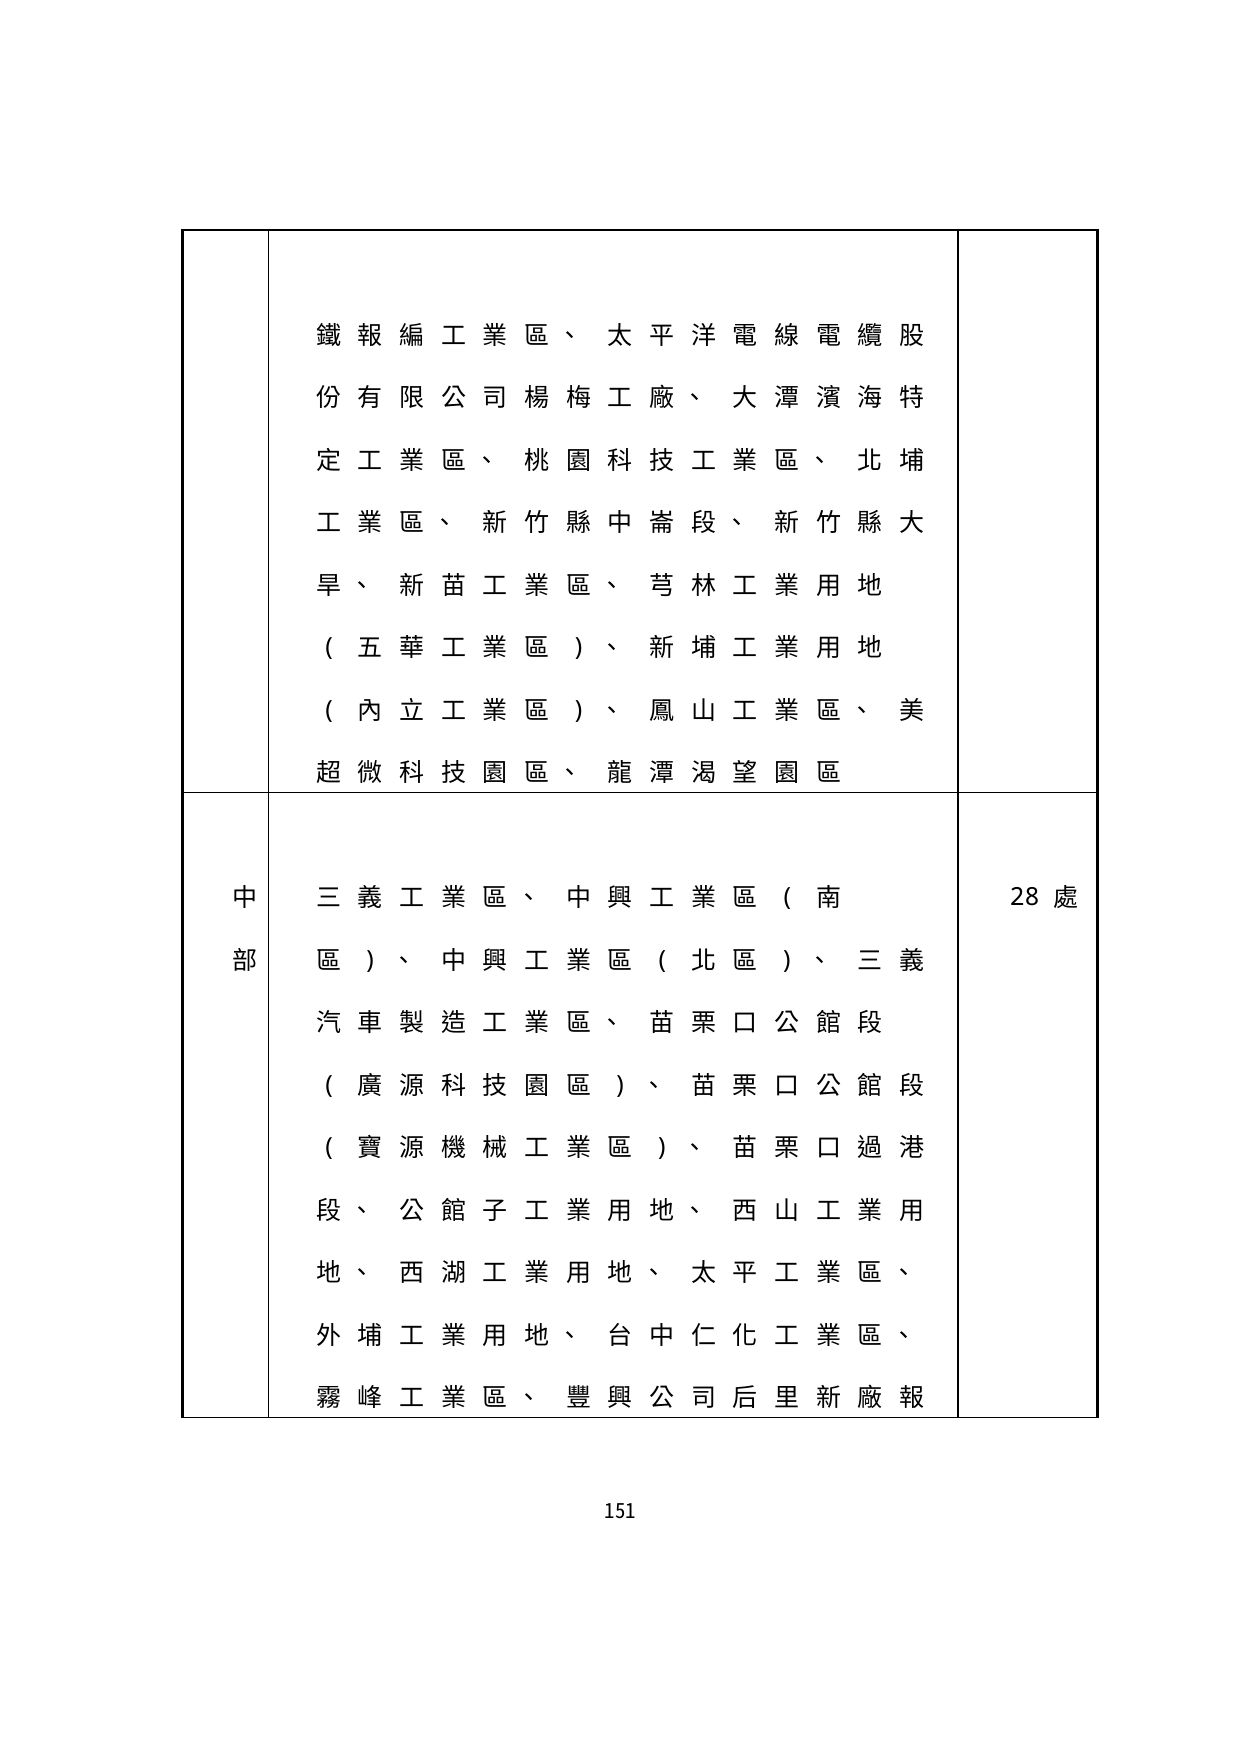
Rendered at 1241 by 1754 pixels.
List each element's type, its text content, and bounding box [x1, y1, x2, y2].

table_cell 三義工業區、中興工業區(南區)、中興工業區(北區)、三義汽車製造工業區、苗栗口公館段(廣源科技園區)、苗栗口公館段(寶源機械工業區)、苗栗口過港段、公館子工業用地、西山工業用地、西湖工業用地、太平工業區、外埔工業用地、台中仁化工業區、霧峰工業區、豐興公司后里新廠報 [269, 793, 957, 1417]
table_cell [184, 231, 268, 792]
table_cell 中部 [184, 793, 268, 1417]
table_cell 鐵報編工業區、太平洋電線電纜股份有限公司楊梅工廠、大潭濱海特定工業區、桃園科技工業區、北埔工業區、新竹縣中崙段、新竹縣大旱、新苗工業區、芎林工業用地(五華工業區)、新埔工業用地(內立工業區)、鳳山工業區、美超微科技園區、龍潭渴望園區 [269, 231, 957, 792]
table_cell 28處 [959, 793, 1096, 1417]
table_cell [959, 231, 1096, 792]
